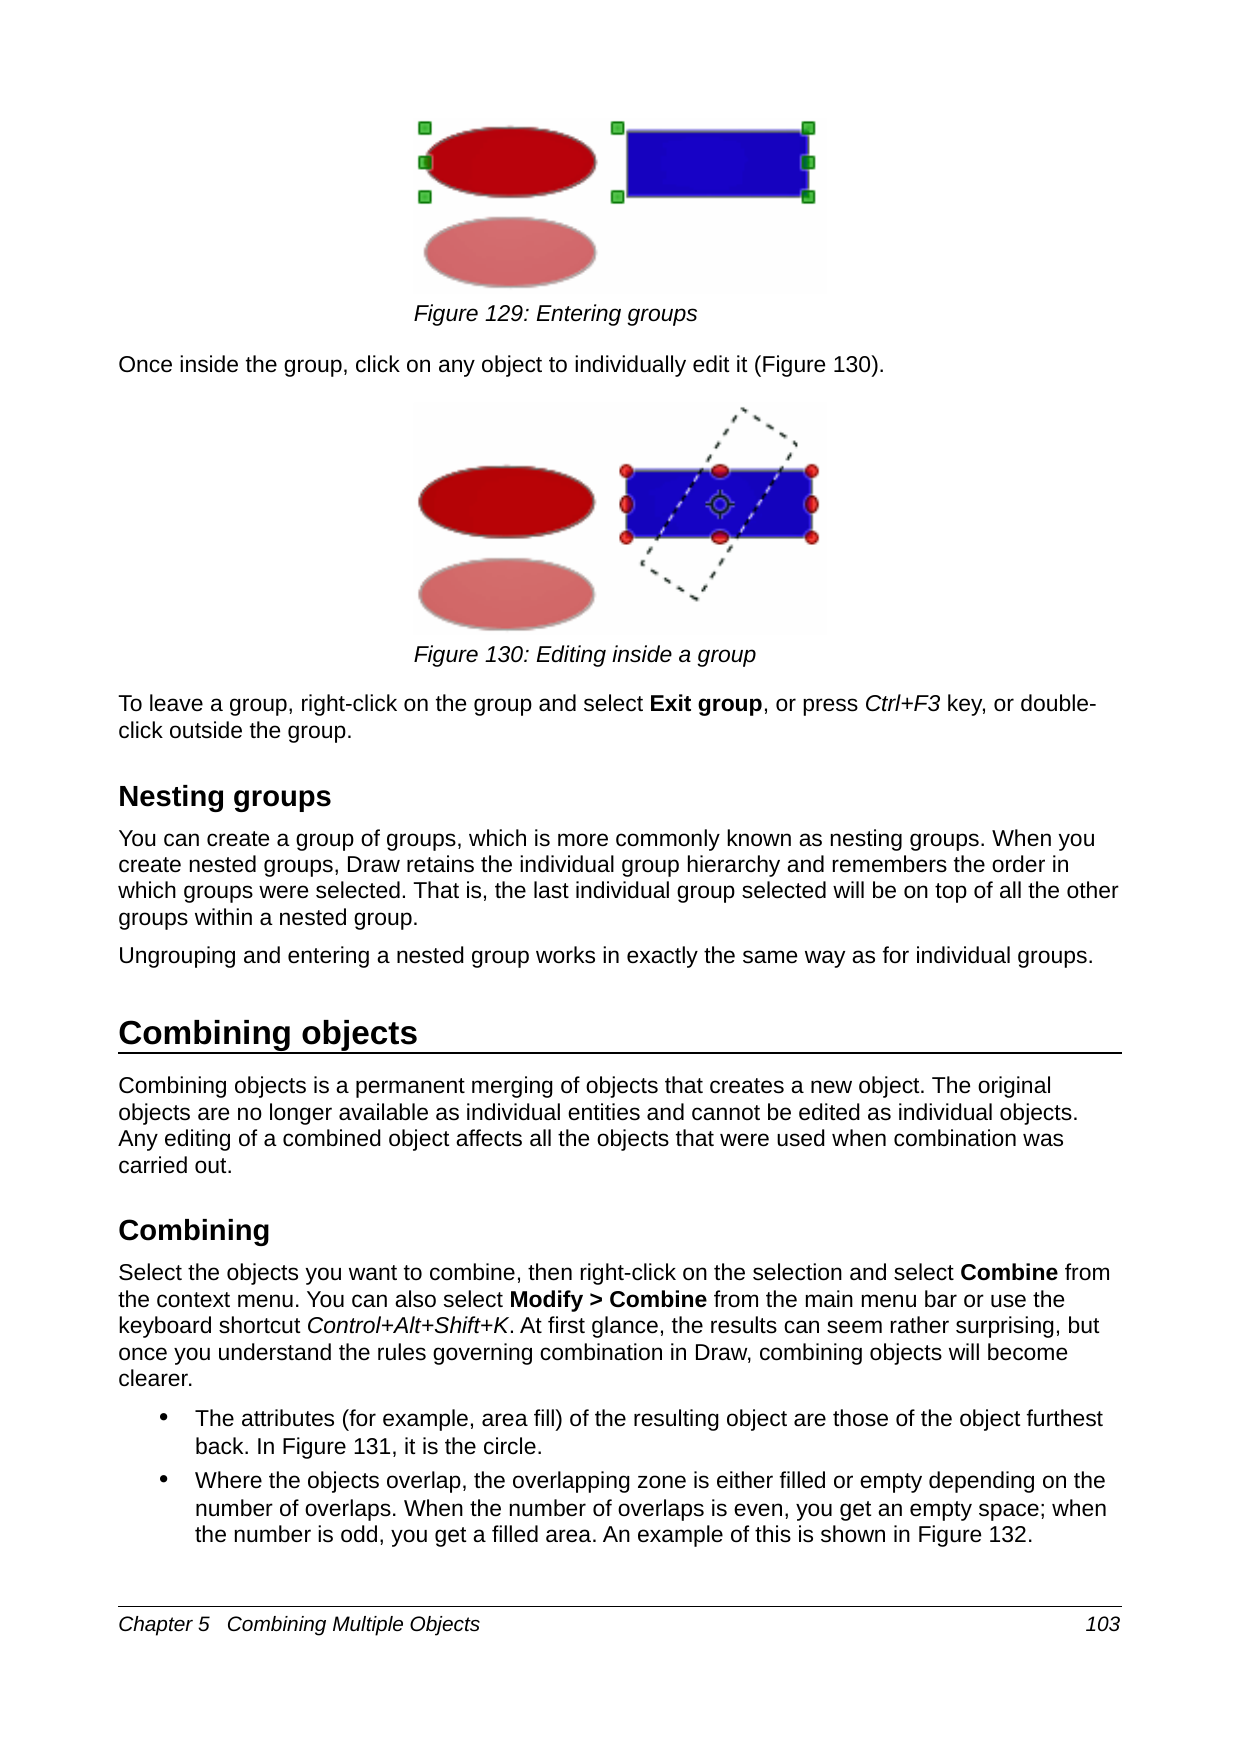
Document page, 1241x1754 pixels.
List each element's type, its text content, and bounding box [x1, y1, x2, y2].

picture [413, 402, 827, 635]
text Figure 130: Editing inside a group [413, 641, 827, 668]
text Ungrouping and entering a nested group works in exactly the same way as for individual groups. [118, 942, 1122, 969]
text You can create a group of groups, which is more commonly known as nesting groups. When you create nested groups, Draw retains the individual group hierarchy and remembers the order in which groups were selected. That is, the last individual group selected will be on top of all the other groups within a nested group. [118, 824, 1122, 930]
text Figure 129: Entering groups [413, 300, 827, 326]
text Select the objects you want to combine, then right-click on the selection and select Combine from the context menu. You can also select Modify > Combine from the main menu bar or use the keyboard shortcut Control+Alt+Shift+K. At first glance, the results can seem rather surprising, but once you understand the rules governing combination in Draw, combining objects will become clearer. [118, 1259, 1122, 1391]
list Where the objects overlap, the overlapping zone is either filled or empty depending on the number of overlaps. When the number of overlaps is even, you get an empty space; when the number is odd, you get a filled area. An example of this is shown in Figure 132. [156, 1465, 1122, 1547]
picture [413, 118, 827, 294]
subtitle Combining objects [118, 1013, 1122, 1052]
subtitle Nesting groups [118, 778, 1122, 812]
subtitle Combining [118, 1213, 1122, 1247]
list The attributes (for example, area fill) of the resulting object are those of the object furthest back. In Figure 131, it is the circle. [156, 1404, 1122, 1459]
text To leave a group, right-click on the group and select Exit group, or press Ctrl+F3 key, or double-click outside the group. [118, 690, 1122, 743]
text Once inside the group, click on any object to individually edit it (Figure 130). [118, 351, 1122, 378]
text Combining objects is a permanent merging of objects that creates a new object. The original objects are no longer available as individual entities and cannot be edited as individual objects. Any editing of a combined object affects all the objects that were used when combination was carried out. [118, 1072, 1122, 1178]
